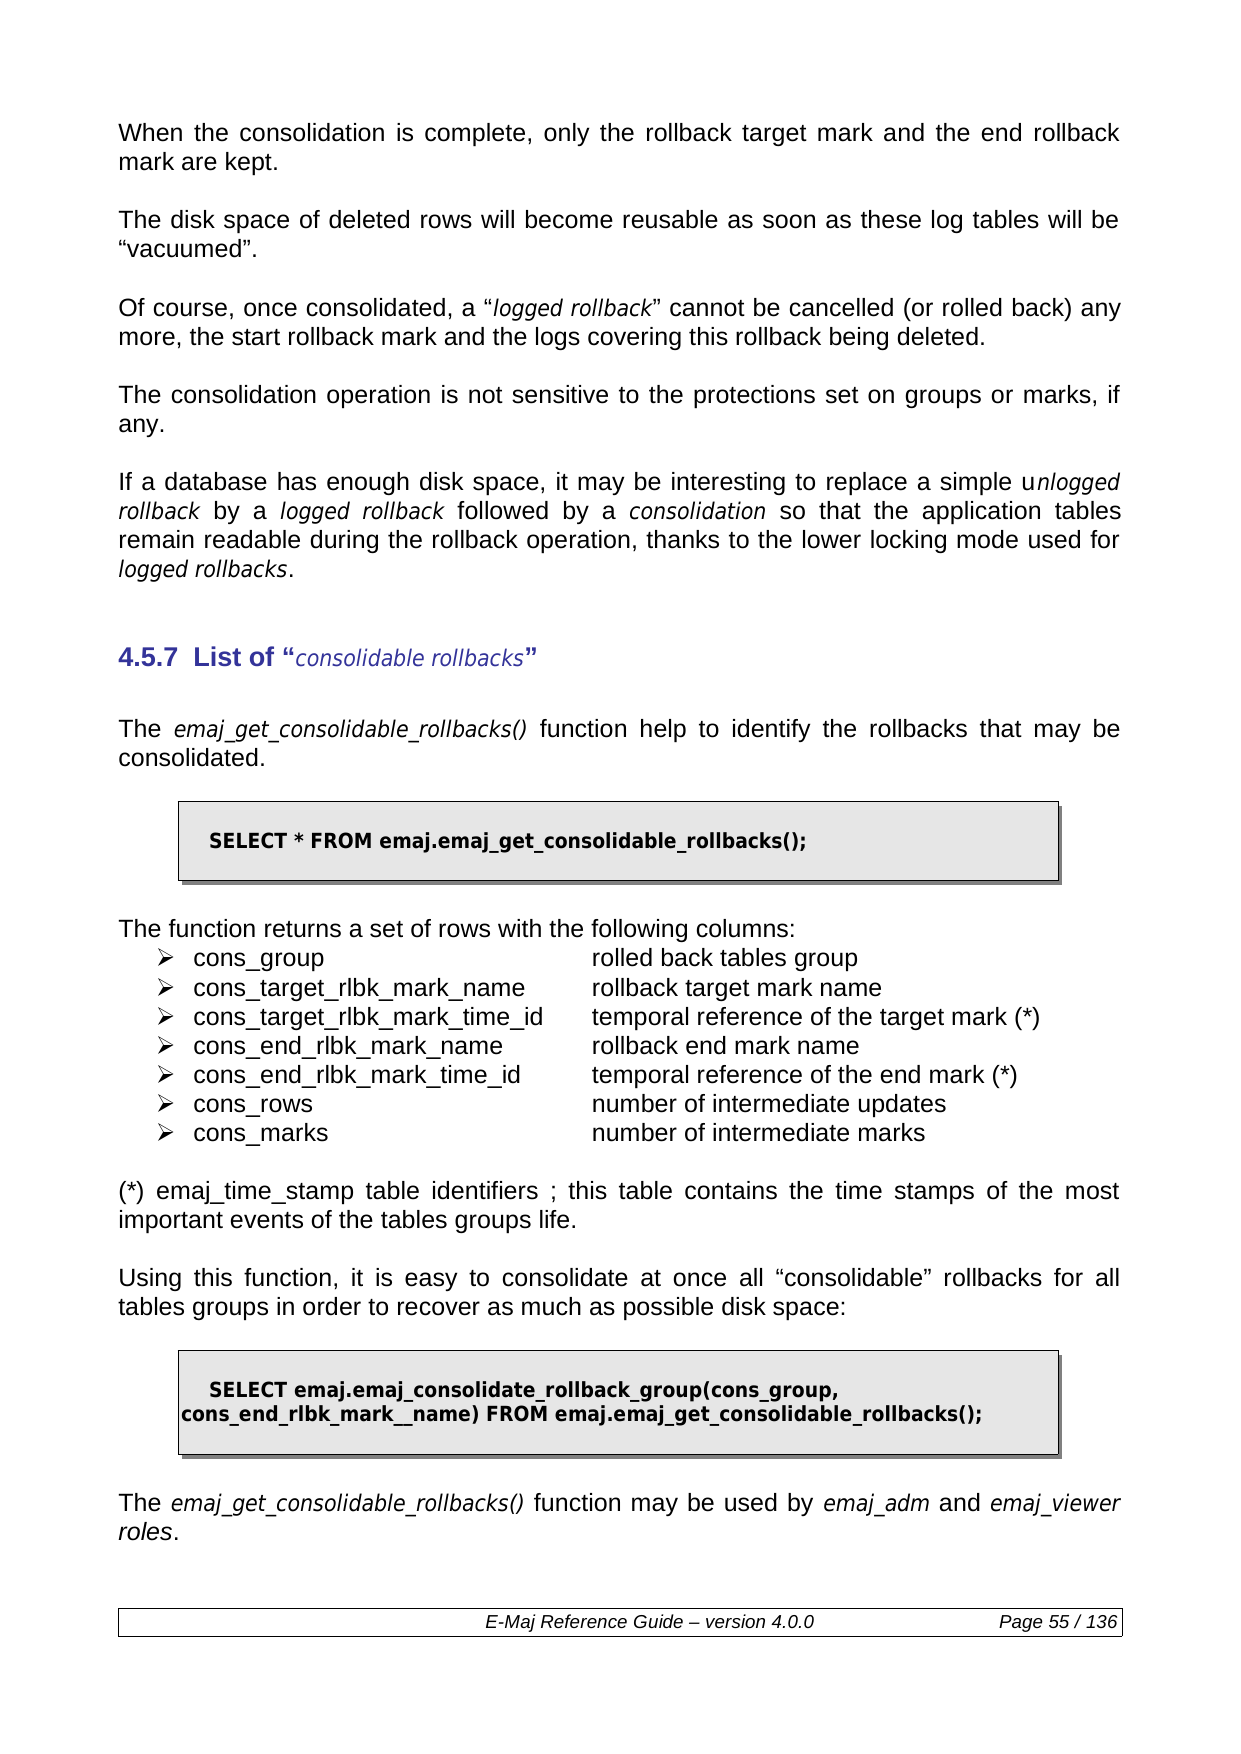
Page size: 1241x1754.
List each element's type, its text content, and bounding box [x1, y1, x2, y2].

text The emaj_get_consolidable_rollbacks() function help to identify the rollbacks that may be consolidated. [118, 714, 1122, 772]
text The consolidation operation is not sensitive to the protections set on groups or marks, if any. [118, 380, 1122, 438]
text SELECT * FROM emaj.emaj_get_consolidable_rollbacks(); [179, 826, 1058, 850]
text The disk space of deleted rows will become reusable as soon as these log tables will be “vacuumed”. [118, 205, 1122, 263]
list cons_rows number of intermediate updates [156, 1089, 1122, 1118]
list cons_marks number of intermediate marks [156, 1118, 1122, 1147]
subtitle List of “consolidable rollbacks” [118, 641, 1122, 672]
list cons_end_rlbk_mark_time_id temporal reference of the end mark (*) [156, 1059, 1122, 1089]
list cons_end_rlbk_mark_name rollback end mark name [156, 1031, 1122, 1059]
text The function returns a set of rows with the following columns: [118, 914, 1122, 943]
text (*) emaj_time_stamp table identifiers ; this table contains the time stamps of the most important events of the tables groups life. [118, 1176, 1122, 1234]
text Of course, once consolidated, a “logged rollback” cannot be cancelled (or rolled back) any more, the start rollback mark and the logs covering this rollback being deleted. [118, 292, 1122, 351]
text When the consolidation is complete, only the rollback target mark and the end rollback mark are kept. [118, 118, 1122, 176]
text The emaj_get_consolidable_rollbacks() function may be used by emaj_adm and emaj_viewer roles. [118, 1488, 1122, 1546]
list cons_group rolled back tables group [156, 943, 1122, 972]
list cons_target_rlbk_mark_name rollback target mark name [156, 972, 1122, 1001]
text SELECT emaj.emaj_consolidate_rollback_group(cons_group, cons_end_rlbk_mark__name) FROM emaj.emaj_get_consolidable_rollbacks(); [179, 1375, 1058, 1424]
text Using this function, it is easy to consolidate at once all “consolidable” rollbacks for all tables groups in order to recover as much as possible disk space: [118, 1263, 1122, 1321]
list cons_target_rlbk_mark_time_id temporal reference of the target mark (*) [156, 1001, 1122, 1031]
text If a database has enough disk space, it may be interesting to replace a simple unlogged rollback by a logged rollback followed by a consolidation so that the application tables remain readable during the rollback operation, thanks to the lower locking mode used for logged rollbacks. [118, 467, 1122, 583]
